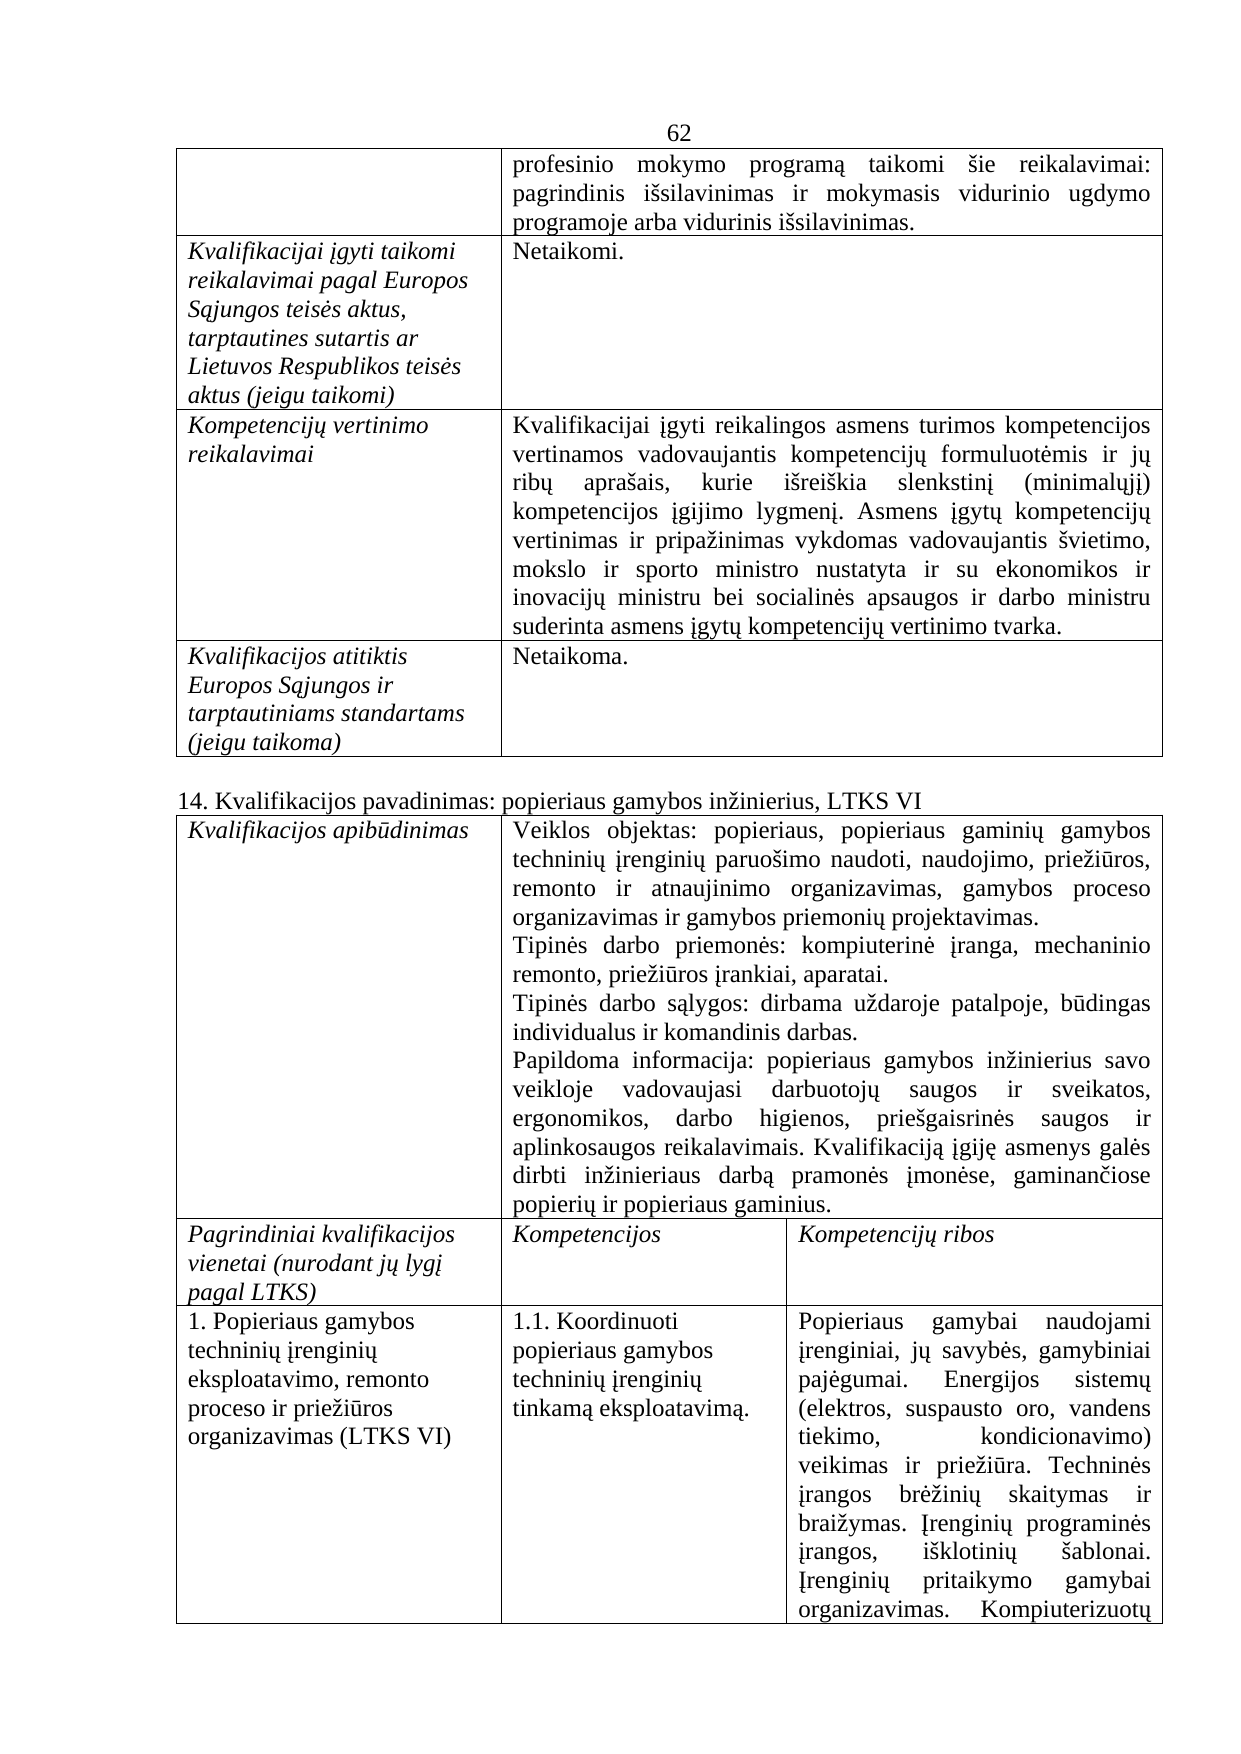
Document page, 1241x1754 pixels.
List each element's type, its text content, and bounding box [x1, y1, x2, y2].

table_cell Netaikoma. [502, 641, 1162, 756]
table_header Veiklos objektas: popieriaus, popieriaus gaminių gamybos techninių įrenginių paruošimo naudoti, naudojimo, priežiūros, remonto ir atnaujinimo organizavimas, gamybos proceso organizavimas ir gamybos priemonių projektavimas. Tipinės darbo priemonės: kompiuterinė įranga, mechaninio remonto, priežiūros įrankiai, aparatai. Tipinės darbo sąlygos: dirbama uždaroje patalpoje, būdingas individualus ir komandinis darbas. Papildoma informacija: popieriaus gamybos inžinierius savo veikloje vadovaujasi darbuotojų saugos ir sveikatos, ergonomikos, darbo higienos, priešgaisrinės saugos ir aplinkosaugos reikalavimais. Kvalifikaciją įgiję asmenys galės dirbti inžinieriaus darbą pramonės įmonėse, gaminančiose popierių ir popieriaus gaminius. [502, 816, 1162, 1218]
table_cell Kvalifikacijos atitiktis Europos Sąjungos ir tarptautiniams standartams (jeigu taikoma) [177, 641, 501, 756]
table_cell Kvalifikacijai įgyti reikalingos asmens turimos kompetencijos vertinamos vadovaujantis kompetencijų formuluotėmis ir jų ribų aprašais, kurie išreiškia slenkstinį (minimalųjį) kompetencijos įgijimo lygmenį. Asmens įgytų kompetencijų vertinimas ir pripažinimas vykdomas vadovaujantis švietimo, mokslo ir sporto ministro nustatyta ir su ekonomikos ir inovacijų ministru bei socialinės apsaugos ir darbo ministru suderinta asmens įgytų kompetencijų vertinimo tvarka. [502, 410, 1162, 640]
table_cell 1.1. Koordinuoti popieriaus gamybos techninių įrenginių tinkamą eksploatavimą. [502, 1306, 786, 1623]
table_cell profesinio mokymo programą taikomi šie reikalavimai: pagrindinis išsilavinimas ir mokymasis vidurinio ugdymo programoje arba vidurinis išsilavinimas. [502, 149, 1162, 235]
table_cell Kvalifikacijai įgyti taikomi reikalavimai pagal Europos Sąjungos teisės aktus, tarptautines sutartis ar Lietuvos Respublikos teisės aktus (jeigu taikomi) [177, 236, 501, 409]
text 14. Kvalifikacijos pavadinimas: popieriaus gamybos inžinierius, LTKS VI [177, 786, 1181, 814]
table_cell Kompetencijų ribos [787, 1219, 1162, 1305]
table_cell Kompetencijų vertinimo reikalavimai [177, 410, 501, 640]
table_header Kvalifikacijos apibūdinimas [177, 816, 501, 1218]
table_cell Pagrindiniai kvalifikacijos vienetai (nurodant jų lygį pagal LTKS) [177, 1219, 501, 1305]
table_cell [177, 149, 501, 235]
table_cell Netaikomi. [502, 236, 1162, 409]
table_cell Popieriaus gamybai naudojami įrenginiai, jų savybės, gamybiniai pajėgumai. Energijos sistemų (elektros, suspausto oro, vandens tiekimo, kondicionavimo) veikimas ir priežiūra. Techninės įrangos brėžinių skaitymas ir braižymas. Įrenginių programinės įrangos, išklotinių šablonai. Įrenginių pritaikymo gamybai organizavimas. Kompiuterizuotų [787, 1306, 1162, 1623]
table_cell Kompetencijos [502, 1219, 786, 1305]
table_cell 1. Popieriaus gamybos techninių įrenginių eksploatavimo, remonto proceso ir priežiūros organizavimas (LTKS VI) [177, 1306, 501, 1623]
